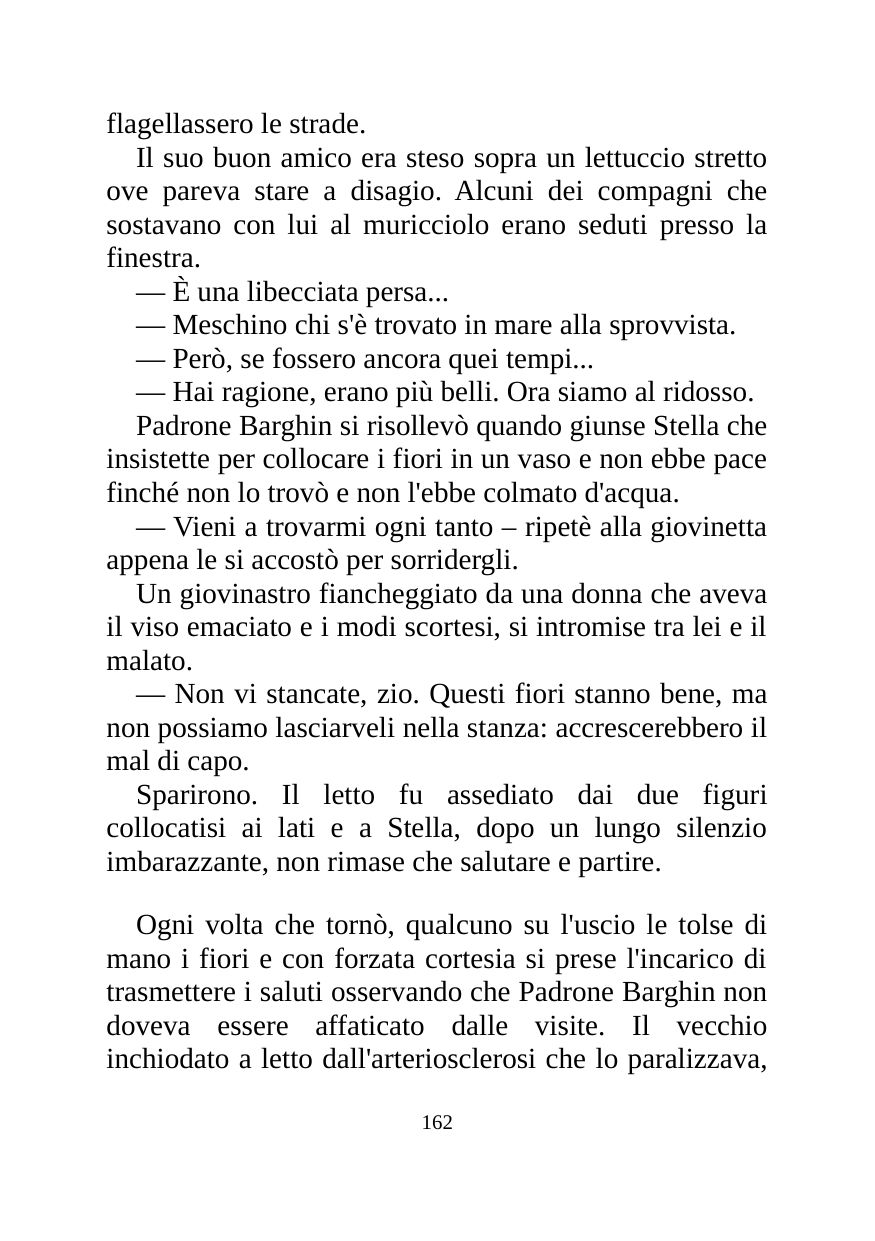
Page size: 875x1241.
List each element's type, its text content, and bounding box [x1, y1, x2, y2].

text flagellassero le strade. [106, 106, 768, 140]
text Ogni volta che tornò, qualcuno su l'uscio le tolse di mano i fiori e con forzata cortesia si prese l'incarico di trasmettere i saluti osservando che Padrone Barghin non doveva essere affaticato dalle visite. Il vecchio inchiodato a letto dall'arteriosclerosi che lo paralizzava, [106, 907, 768, 1075]
text Sparirono. Il letto fu assediato dai due figuri collocatisi ai lati e a Stella, dopo un lungo silenzio imbarazzante, non rimase che salutare e partire. [106, 777, 768, 878]
text — Vieni a trovarmi ogni tanto – ripetè alla giovinetta appena le si accostò per sorridergli. [106, 509, 768, 576]
text — Non vi stancate, zio. Questi fiori stanno bene, ma non possiamo lasciarveli nella stanza: accrescerebbero il mal di capo. [106, 676, 768, 777]
text — Però, se fossero ancora quei tempi... [106, 341, 768, 374]
text Padrone Barghin si risollevò quando giunse Stella che insistette per collocare i fiori in un vaso e non ebbe pace finché non lo trovò e non l'ebbe colmato d'acqua. [106, 408, 768, 509]
text — Hai ragione, erano più belli. Ora siamo al ridosso. [106, 374, 768, 408]
text — È una libecciata persa... [106, 274, 768, 307]
text Il suo buon amico era steso sopra un lettuccio stretto ove pareva stare a disagio. Alcuni dei compagni che sostavano con lui al muricciolo erano seduti presso la finestra. [106, 140, 768, 274]
text Un giovinastro fiancheggiato da una donna che aveva il viso emaciato e i modi scortesi, si intromise tra lei e il malato. [106, 576, 768, 676]
text — Meschino chi s'è trovato in mare alla sprovvista. [106, 307, 768, 341]
